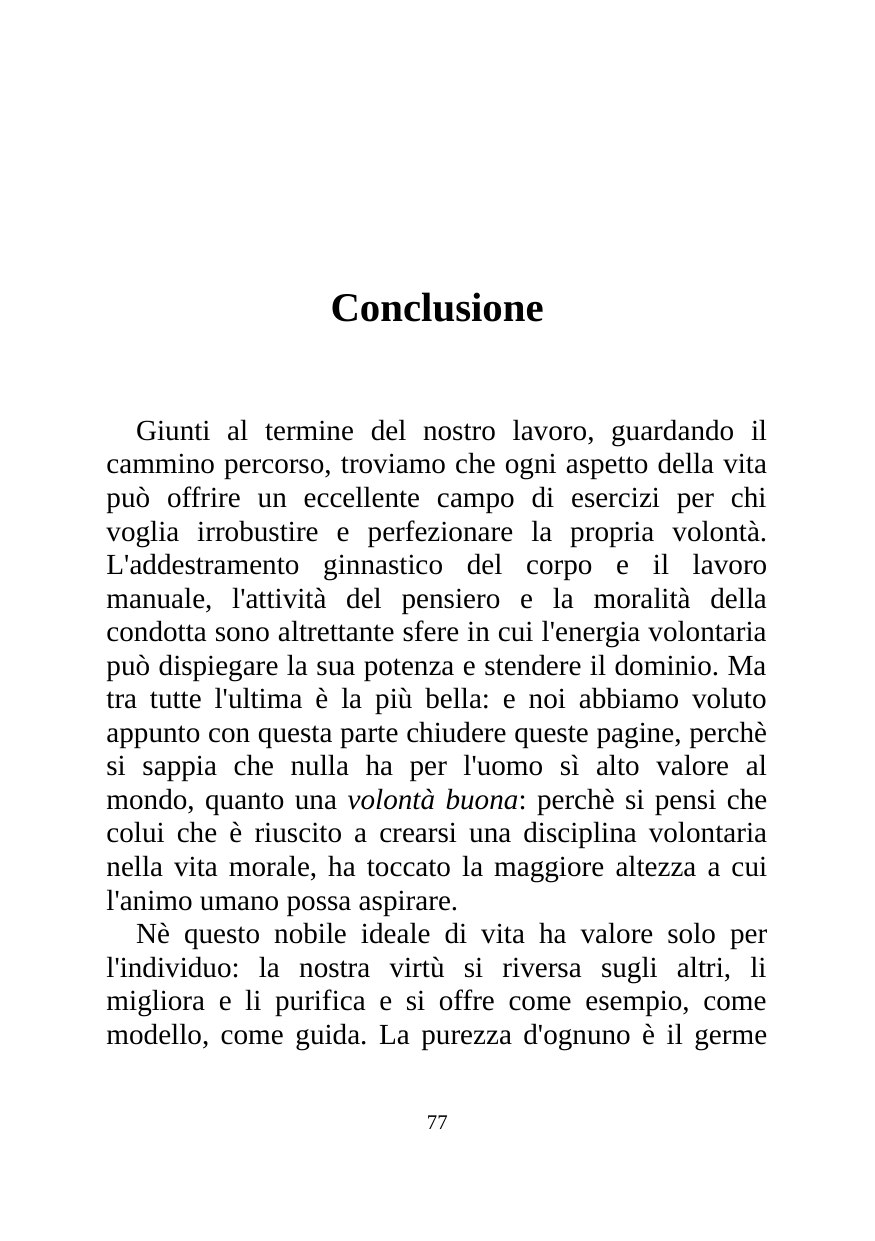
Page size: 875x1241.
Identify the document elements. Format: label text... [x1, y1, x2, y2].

text Giunti al termine del nostro lavoro, guardando il cammino percorso, troviamo che ogni aspetto della vita può offrire un eccellente campo di esercizi per chi voglia irrobustire e perfezionare la propria volontà. L'addestramento ginnastico del corpo e il lavoro manuale, l'attività del pensiero e la moralità della condotta sono altrettante sfere in cui l'energia volontaria può dispiegare la sua potenza e stendere il dominio. Ma tra tutte l'ultima è la più bella: e noi abbiamo voluto appunto con questa parte chiudere queste pagine, perchè si sappia che nulla ha per l'uomo sì alto valore al mondo, quanto una volontà buona: perchè si pensi che colui che è riuscito a crearsi una disciplina volontaria nella vita morale, ha toccato la maggiore altezza a cui l'animo umano possa aspirare. [106, 413, 768, 916]
subtitle Conclusione [106, 283, 768, 330]
text Nè questo nobile ideale di vita ha valore solo per l'individuo: la nostra virtù si riversa sugli altri, li migliora e li purifica e si offre come esempio, come modello, come guida. La purezza d'ognuno è il germe [106, 916, 768, 1050]
